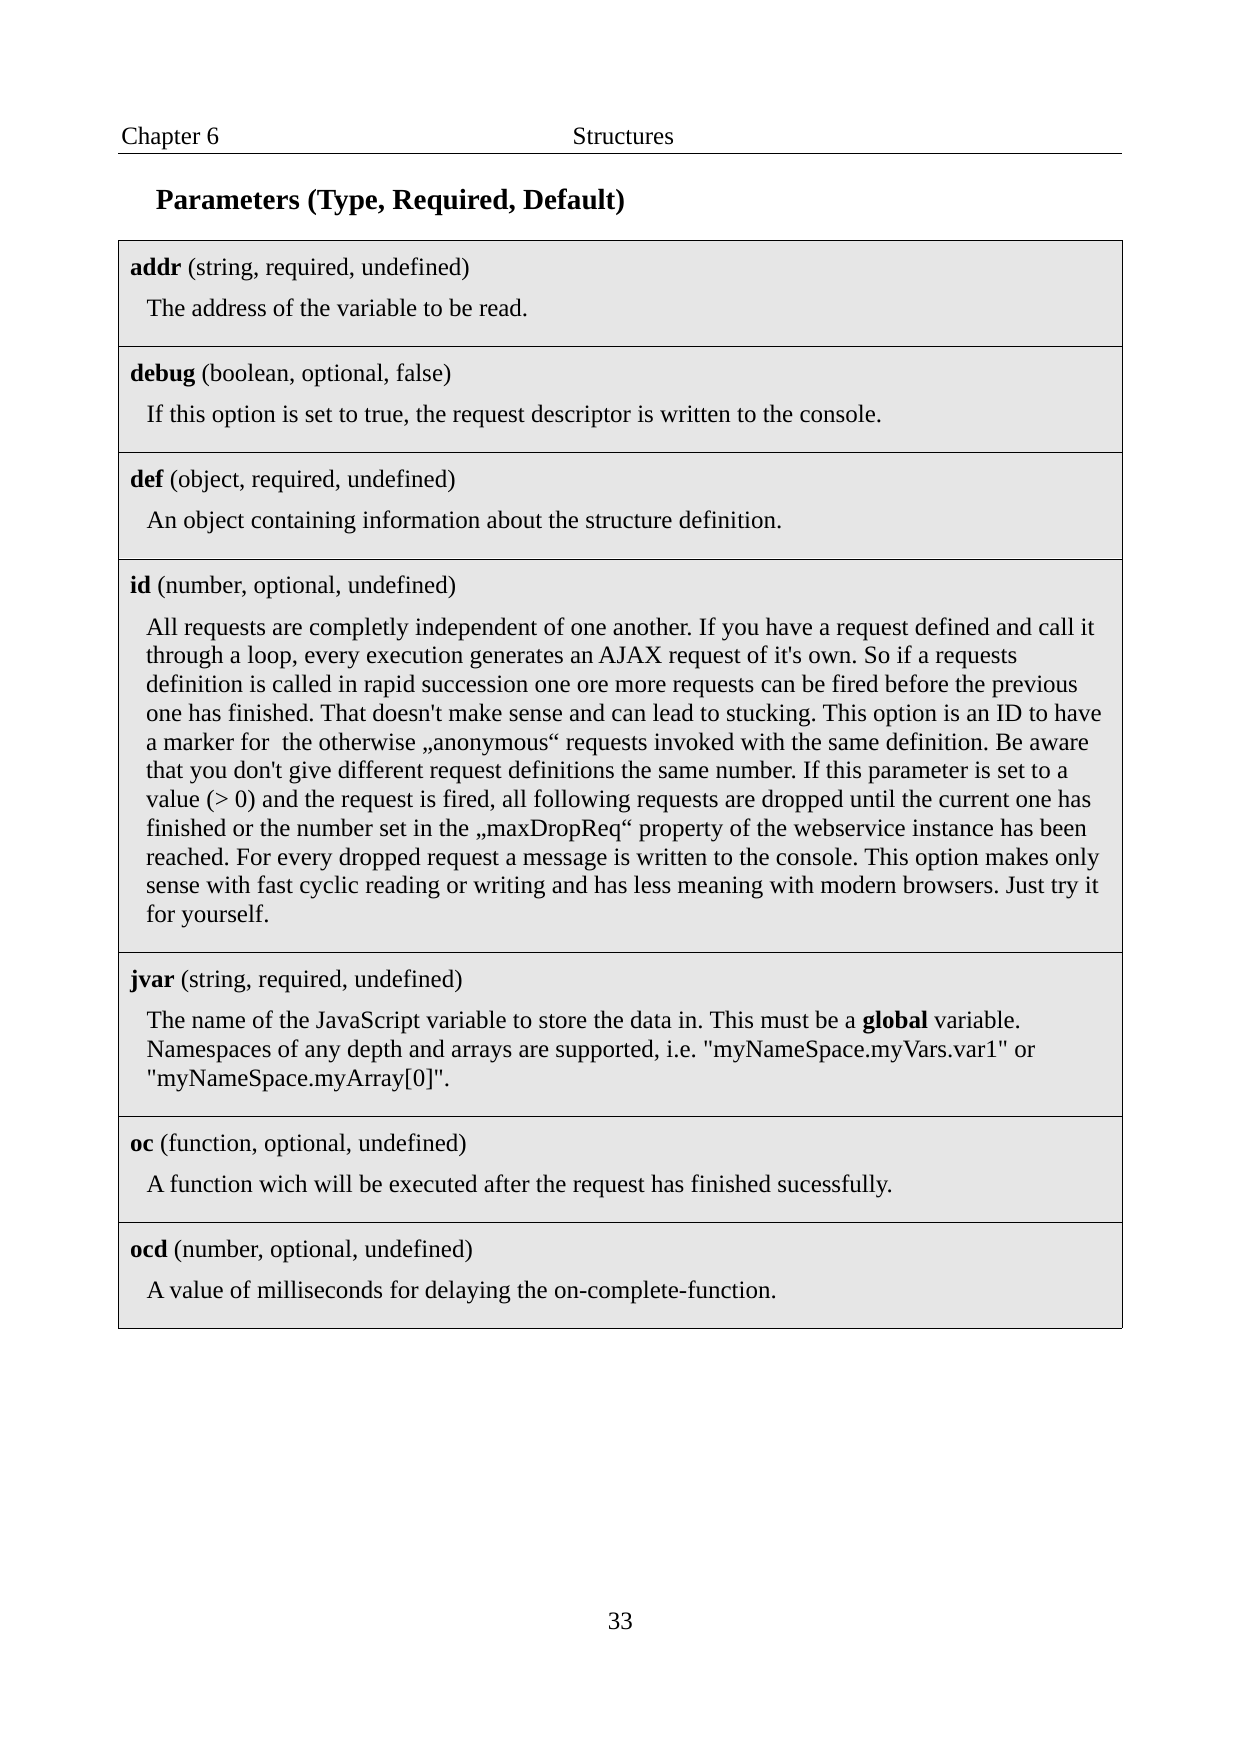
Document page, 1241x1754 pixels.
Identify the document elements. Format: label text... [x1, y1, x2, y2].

table_cell debug (boolean, optional, false) If this option is set to true, the request descriptor is written to the console. [119, 347, 1122, 452]
table_cell def (object, required, undefined) An object containing information about the structure definition. [119, 453, 1122, 558]
table_cell ocd (number, optional, undefined) A value of milliseconds for delaying the on-complete-function. [119, 1223, 1122, 1328]
table_cell jvar (string, required, undefined) The name of the JavaScript variable to store the data in. This must be a global variable. Namespaces of any depth and arrays are supported, i.e. "myNameSpace.myVars.var1" or "myNameSpace.myArray[0]". [119, 953, 1122, 1116]
table_cell id (number, optional, undefined) All requests are completly independent of one another. If you have a request defined and call it through a loop, every execution generates an AJAX request of it's own. So if a requests definition is called in rapid succession one ore more requests can be fired before the previous one has finished. That doesn't make sense and can lead to stucking. This option is an ID to have a marker for the otherwise „anonymous“ requests invoked with the same definition. Be aware that you don't give different request definitions the same number. If this parameter is set to a value (> 0) and the request is fired, all following requests are dropped until the current one has finished or the number set in the „maxDropReq“ property of the webservice instance has been reached. For every dropped request a message is written to the console. This option makes only sense with fast cyclic reading or writing and has less meaning with modern browsers. Just try it for yourself. [119, 560, 1122, 952]
subtitle Parameters (Type, Required, Default) [156, 182, 1122, 216]
table_header addr (string, required, undefined) The address of the variable to be read. [119, 241, 1122, 346]
table_cell oc (function, optional, undefined) A function wich will be executed after the request has finished sucessfully. [119, 1117, 1122, 1222]
